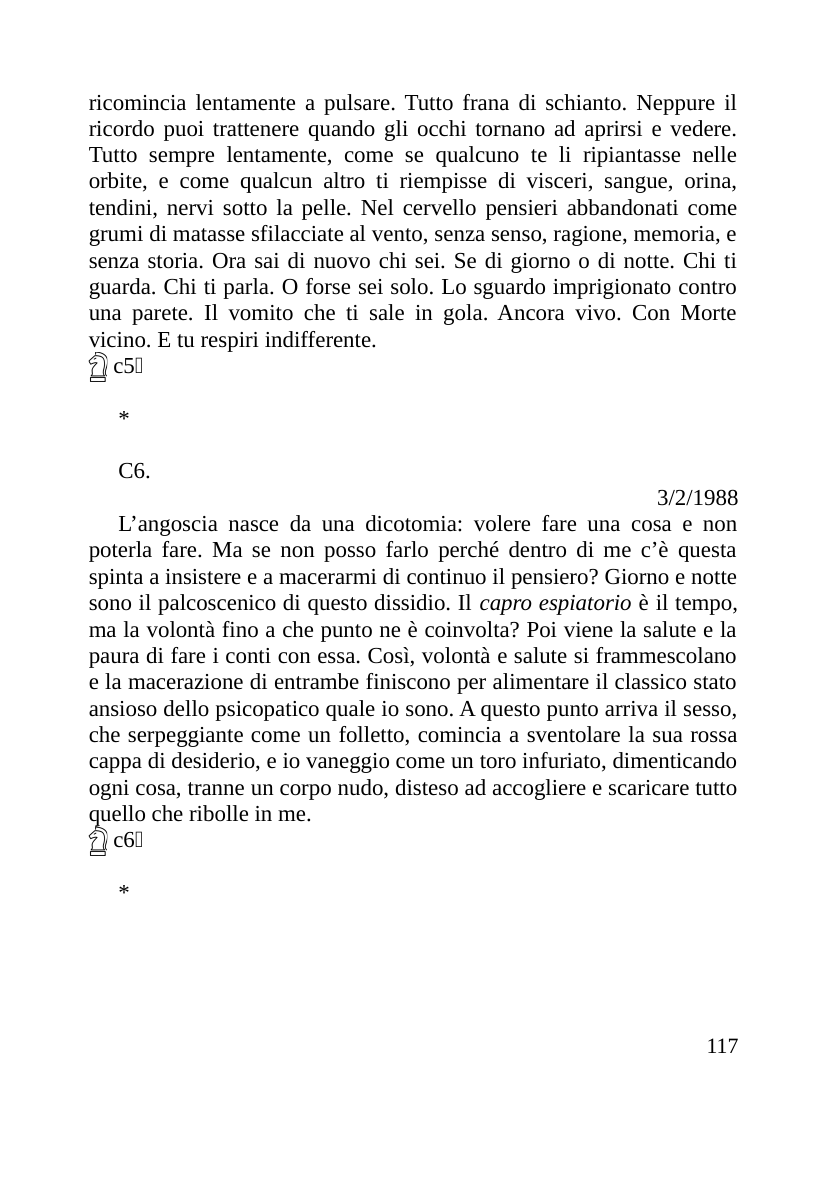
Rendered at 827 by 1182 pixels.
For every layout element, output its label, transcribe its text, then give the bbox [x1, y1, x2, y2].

text C6. [88, 457, 738, 484]
picture [88, 826, 108, 856]
text ricomincia lentamente a pulsare. Tutto frana di schianto. Neppure il ricordo puoi trattenere quando gli occhi tornano ad aprirsi e vedere. Tutto sempre lentamente, come se qualcuno te li ripiantasse nelle orbite, e come qualcun altro ti riempisse di visceri, sangue, orina, tendini, nervi sotto la pelle. Nel cervello pensieri abbandonati come grumi di matasse sfilacciate al vento, senza senso, ragione, memoria, e senza storia. Ora sai di nuovo chi sei. Se di giorno o di notte. Chi ti guarda. Chi ti parla. O forse sei solo. Lo sguardo imprigionato contro una parete. Il vomito che ti sale in gola. Ancora vivo. Con Morte vicino. E tu respiri indifferente. [88, 88, 738, 352]
text L’angoscia nasce da una dicotomia: volere fare una cosa e non poterla fare. Ma se non posso farlo perché dentro di me c’è questa spinta a insistere e a macerarmi di continuo il pensiero? Giorno e notte sono il palcoscenico di questo dissidio. Il capro espiatorio è il tempo, ma la volontà fino a che punto ne è coinvolta? Poi viene la salute e la paura di fare i conti con essa. Così, volontà e salute si frammescolano e la macerazione di entrambe finiscono per alimentare il classico stato ansioso dello psicopatico quale io sono. A questo punto arriva il sesso, che serpeggiante come un folletto, comincia a sventolare la sua rossa cappa di desiderio, e io vaneggio come un toro infuriato, dimenticando ogni cosa, tranne un corpo nudo, disteso ad accogliere e scaricare tutto quello che ribolle in me. [88, 510, 738, 826]
text c5g [108, 352, 738, 378]
text * [88, 405, 738, 431]
text * [88, 879, 738, 906]
picture [88, 352, 108, 382]
text 3/2/1988 [88, 484, 738, 510]
text c6g [108, 826, 738, 853]
